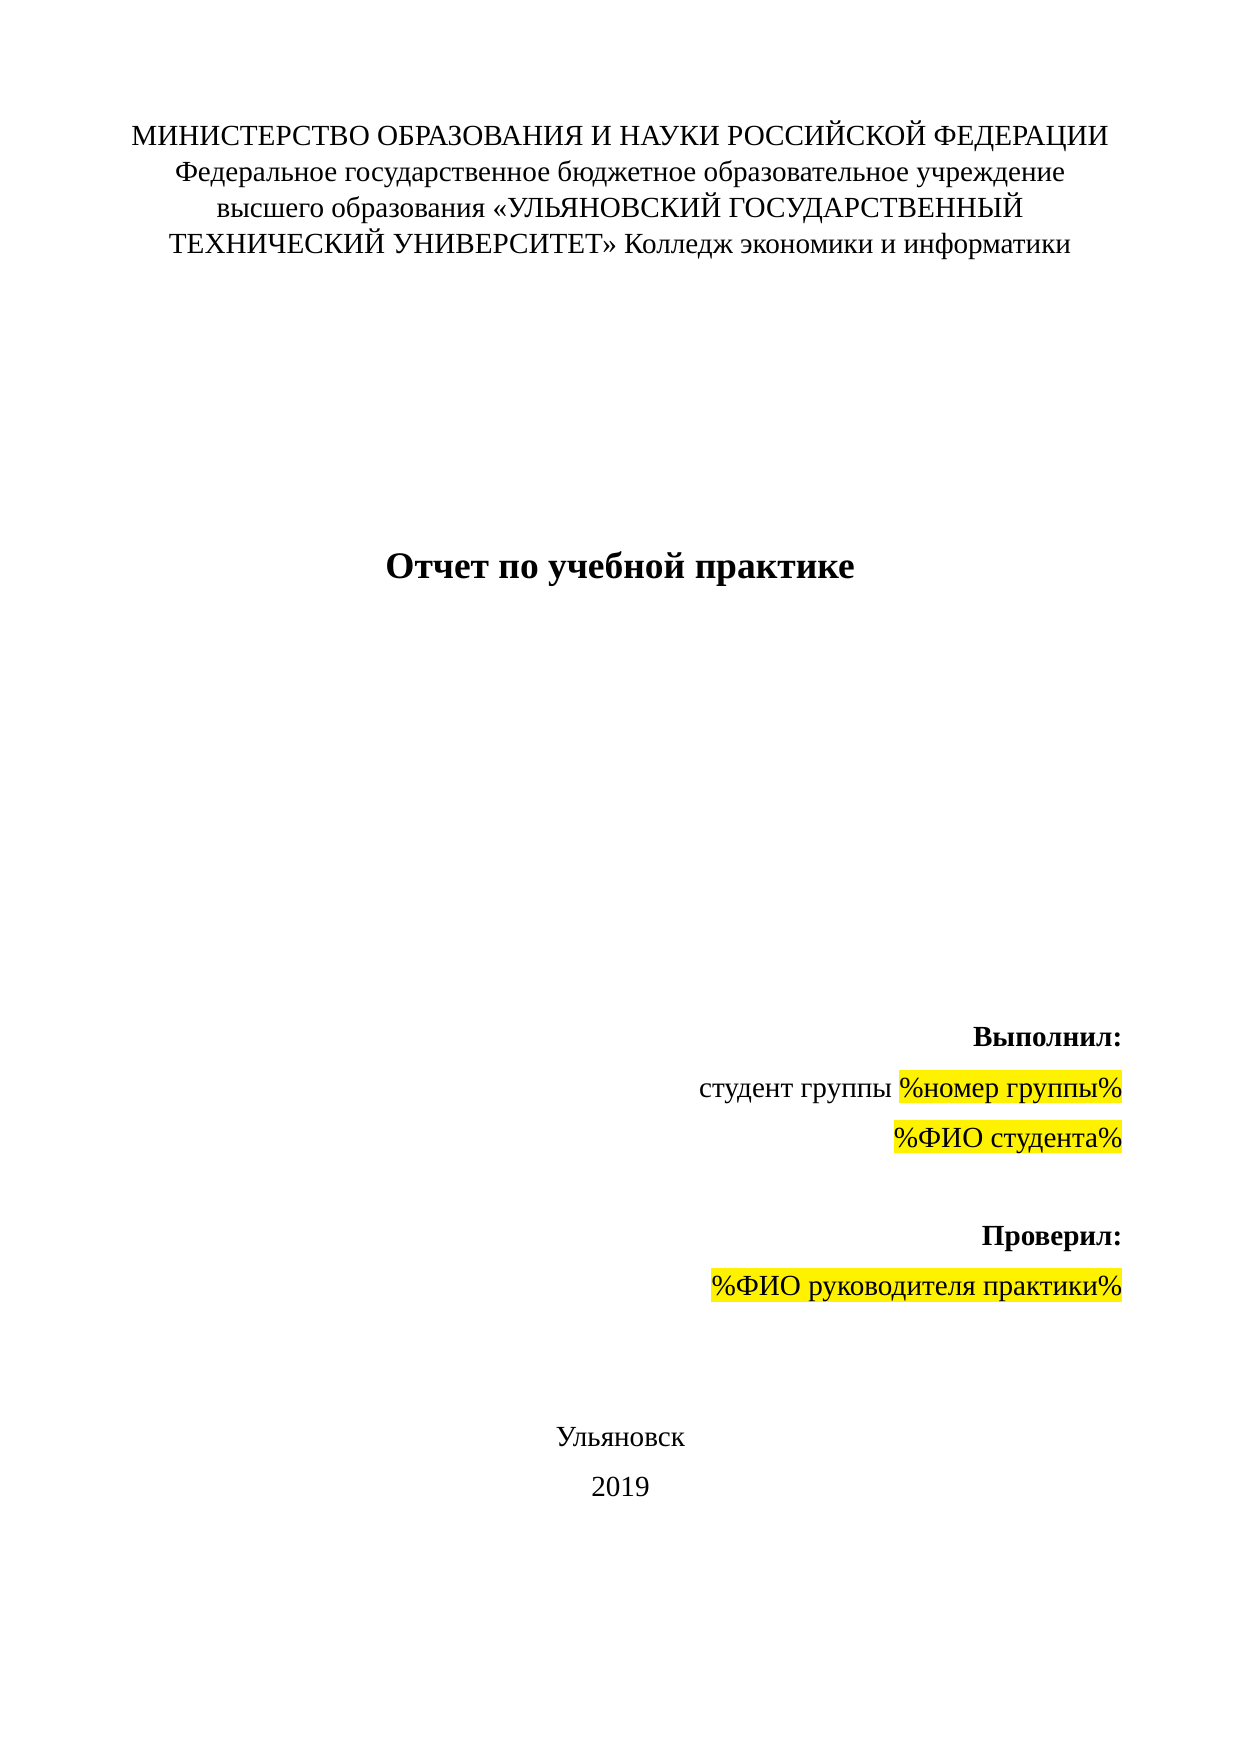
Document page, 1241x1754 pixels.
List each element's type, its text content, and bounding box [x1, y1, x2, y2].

text МИНИСТЕРСТВО ОБРАЗОВАНИЯ И НАУКИ РОССИЙСКОЙ ФЕДЕРАЦИИ Федеральное государственное бюджетное образовательное учреждение высшего образования «УЛЬЯНОВСКИЙ ГОСУДАРСТВЕННЫЙ ТЕХНИЧЕСКИЙ УНИВЕРСИТЕТ» Колледж экономики и информатики [118, 118, 1122, 260]
text Проверил: [118, 1218, 1122, 1251]
text Отчет по учебной практике [118, 543, 1122, 587]
text %ФИО студента% [118, 1120, 1122, 1153]
text студент группы %номер группы% [118, 1070, 1122, 1103]
text Выполнил: [118, 1019, 1122, 1053]
text 2019 [118, 1469, 1122, 1502]
text Ульяновск [118, 1419, 1122, 1452]
text %ФИО руководителя практики% [118, 1268, 1122, 1302]
